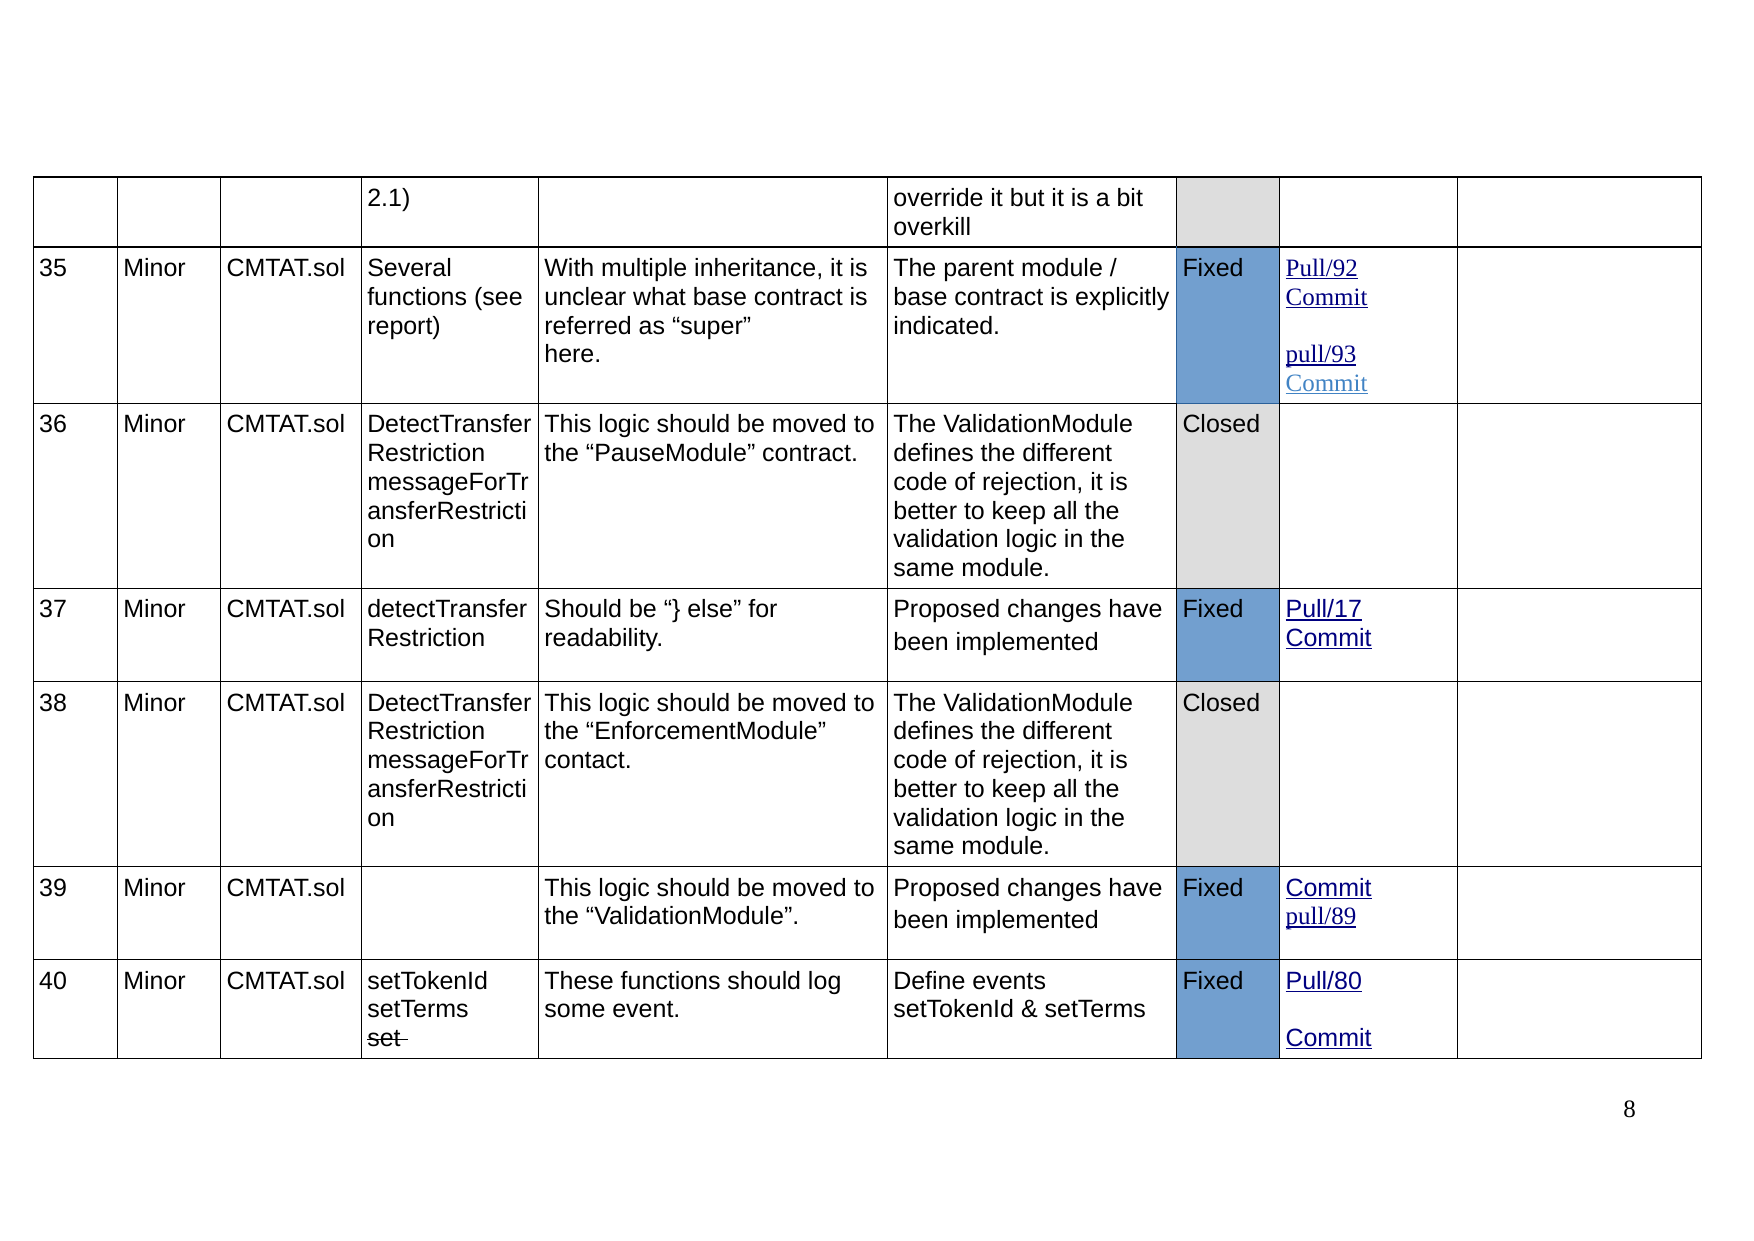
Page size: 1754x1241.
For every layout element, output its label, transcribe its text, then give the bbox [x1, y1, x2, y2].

table_cell Minor [118, 404, 220, 588]
table_cell Fixed [1177, 867, 1279, 959]
table_cell [1458, 404, 1701, 588]
table_cell [1458, 248, 1701, 403]
table_cell 35 [34, 248, 117, 403]
table_cell Pull/17 Commit [1280, 589, 1457, 681]
table_cell With multiple inheritance, it is unclear what base contract is referred as “super” here. [539, 248, 887, 403]
table_cell [1458, 960, 1701, 1058]
table_cell [539, 178, 887, 246]
table_cell [1458, 682, 1701, 866]
table_cell 37 [34, 589, 117, 681]
table_cell detectTransferRestriction [362, 589, 538, 681]
table_cell Minor [118, 867, 220, 959]
table_cell Pull/80 Commit [1280, 960, 1457, 1058]
table_cell This logic should be moved to the “ValidationModule”. [539, 867, 887, 959]
table_cell This logic should be moved to the “PauseModule” contract. [539, 404, 887, 588]
table_cell DetectTransferRestriction messageForTransferRestriction [362, 682, 538, 866]
table_cell Several functions (see report) [362, 248, 538, 403]
table_cell setTokenId setTerms set [362, 960, 538, 1058]
table_cell Fixed [1177, 248, 1279, 403]
table_cell Closed [1177, 682, 1279, 866]
table_cell The ValidationModule defines the different code of rejection, it is better to keep all the validation logic in the same module. [888, 404, 1176, 588]
table_cell Fixed [1177, 589, 1279, 681]
table_cell Define events setTokenId & setTerms [888, 960, 1176, 1058]
table_cell [221, 178, 361, 246]
table_cell CMTAT.sol [221, 248, 361, 403]
table_cell [1458, 589, 1701, 681]
table_cell [1458, 178, 1701, 246]
table_cell CMTAT.sol [221, 867, 361, 959]
table_cell CMTAT.sol [221, 589, 361, 681]
table_cell [1280, 178, 1457, 246]
table_cell These functions should log some event. [539, 960, 887, 1058]
table_cell Commit pull/89 [1280, 867, 1457, 959]
table_cell 36 [34, 404, 117, 588]
table_cell Fixed [1177, 960, 1279, 1058]
table_cell [1458, 867, 1701, 959]
table_cell Closed [1177, 404, 1279, 588]
table_cell Should be “} else” for readability. [539, 589, 887, 681]
table_cell Minor [118, 248, 220, 403]
table_cell Minor [118, 682, 220, 866]
table_cell [362, 867, 538, 959]
table_cell Minor [118, 960, 220, 1058]
table_cell DetectTransferRestriction messageForTransferRestriction [362, 404, 538, 588]
table_cell [1280, 682, 1457, 866]
table_cell 39 [34, 867, 117, 959]
table_cell Proposed changes have been implemented [888, 867, 1176, 959]
table_cell CMTAT.sol [221, 404, 361, 588]
table_cell 40 [34, 960, 117, 1058]
table_cell This logic should be moved to the “EnforcementModule” contact. [539, 682, 887, 866]
table_cell [1280, 404, 1457, 588]
table_cell [118, 178, 220, 246]
table_cell 38 [34, 682, 117, 866]
table_cell Minor [118, 589, 220, 681]
table_cell override it but it is a bit overkill [888, 178, 1176, 246]
table_cell Proposed changes have been implemented [888, 589, 1176, 681]
table_cell The ValidationModule defines the different code of rejection, it is better to keep all the validation logic in the same module. [888, 682, 1176, 866]
table_cell The parent module / base contract is explicitly indicated. [888, 248, 1176, 403]
table_cell [1177, 178, 1279, 246]
table_cell CMTAT.sol [221, 682, 361, 866]
table_cell [34, 178, 117, 246]
table_cell 2.1) [362, 178, 538, 246]
table_cell CMTAT.sol [221, 960, 361, 1058]
table_cell Pull/92 Commit pull/93 Commit [1280, 248, 1457, 403]
